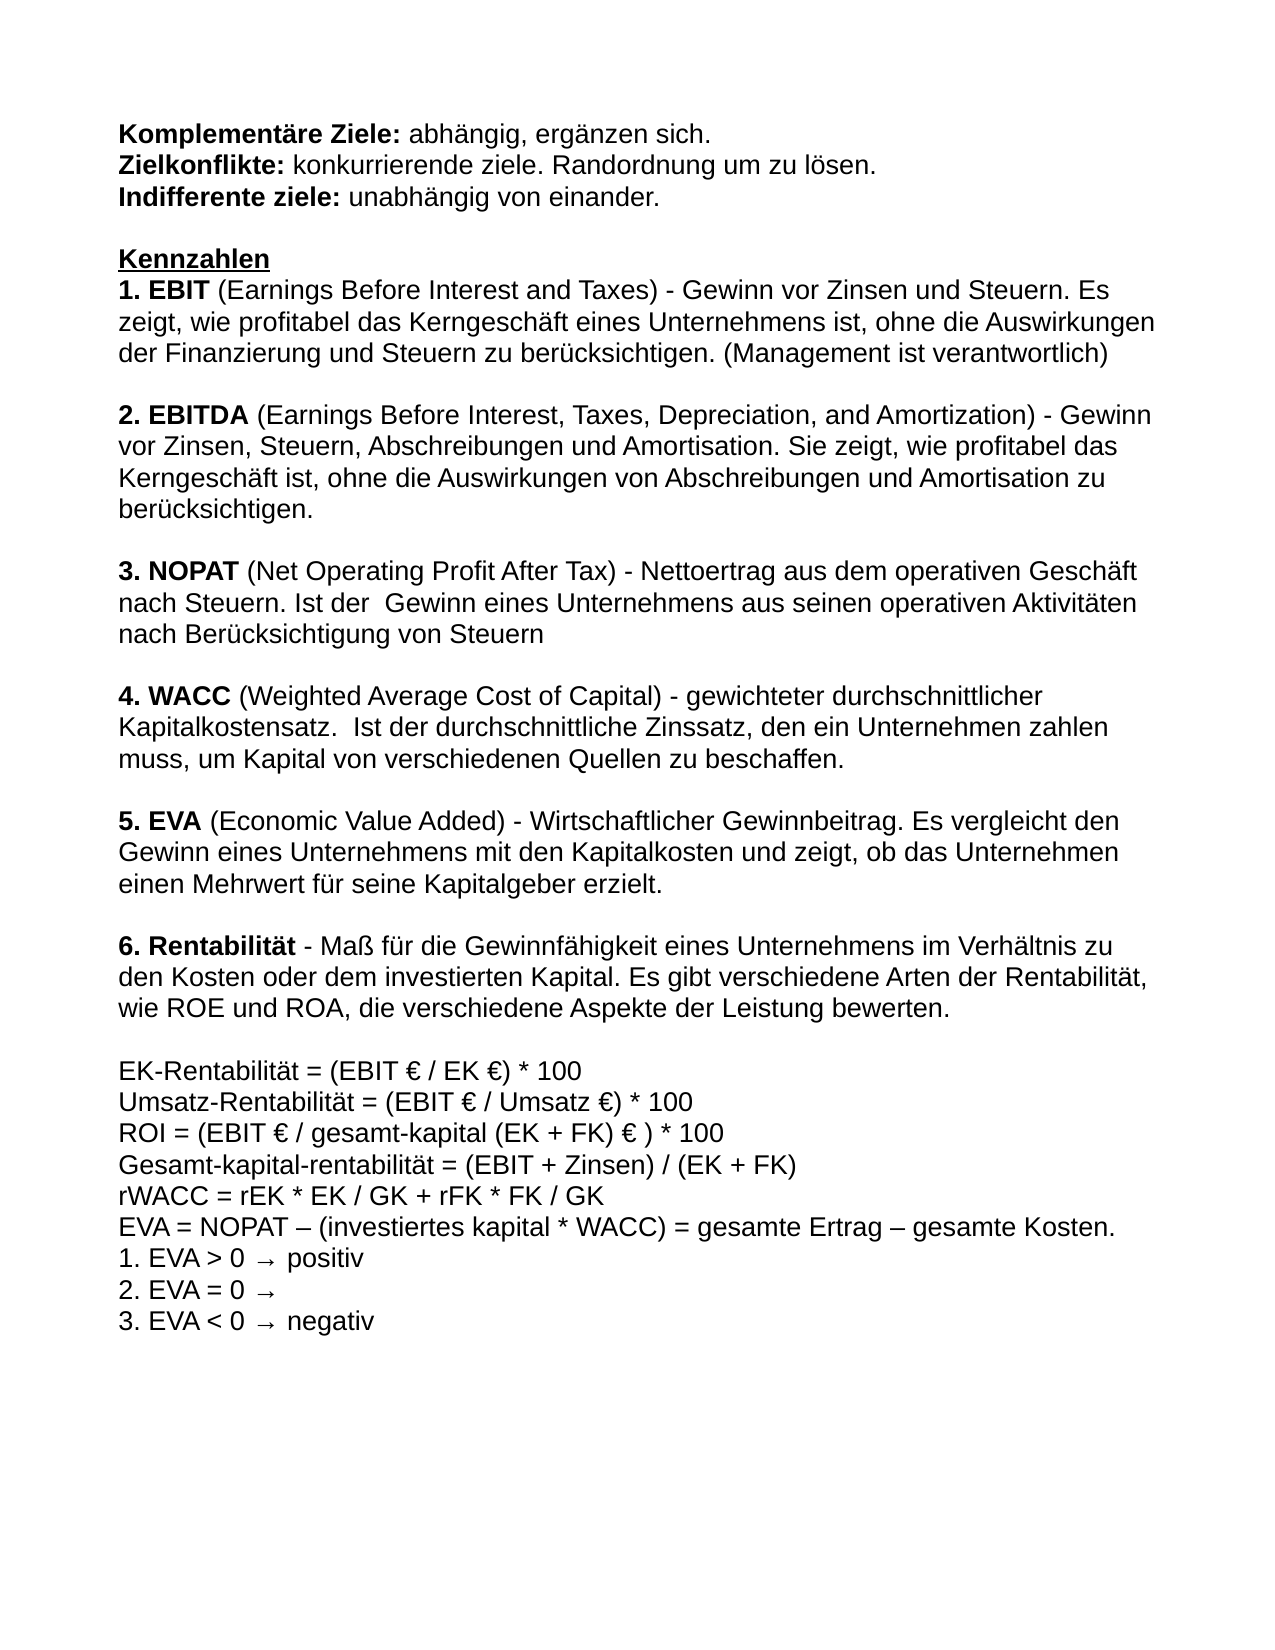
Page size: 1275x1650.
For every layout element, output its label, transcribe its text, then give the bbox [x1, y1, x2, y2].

text 2. EBITDA (Earnings Before Interest, Taxes, Depreciation, and Amortization) - Gewinn vor Zinsen, Steuern, Abschreibungen und Amortisation. Sie zeigt, wie profitabel das Kerngeschäft ist, ohne die Auswirkungen von Abschreibungen und Amortisation zu berücksichtigen. [118, 399, 1157, 524]
text 1. EVA > 0 → positiv [118, 1242, 1157, 1274]
text EK-Rentabilität = (EBIT € / EK €) * 100 [118, 1055, 1157, 1086]
text Umsatz-Rentabilität = (EBIT € / Umsatz €) * 100 [118, 1086, 1157, 1117]
text EVA = NOPAT – (investiertes kapital * WACC) = gesamte Ertrag – gesamte Kosten. [118, 1211, 1157, 1242]
text Kennzahlen [118, 243, 1157, 274]
text 1. EBIT (Earnings Before Interest and Taxes) - Gewinn vor Zinsen und Steuern. Es zeigt, wie profitabel das Kerngeschäft eines Unternehmens ist, ohne die Auswirkungen der Finanzierung und Steuern zu berücksichtigen. (Management ist verantwortlich) [118, 274, 1157, 368]
text Zielkonflikte: konkurrierende ziele. Randordnung um zu lösen. [118, 149, 1157, 181]
text Indifferente ziele: unabhängig von einander. [118, 181, 1157, 212]
text Gesamt-kapital-rentabilität = (EBIT + Zinsen) / (EK + FK) [118, 1149, 1157, 1180]
text rWACC = rEK * EK / GK + rFK * FK / GK [118, 1180, 1157, 1211]
text Komplementäre Ziele: abhängig, ergänzen sich. [118, 118, 1157, 149]
text 6. Rentabilität - Maß für die Gewinnfähigkeit eines Unternehmens im Verhältnis zu den Kosten oder dem investierten Kapital. Es gibt verschiedene Arten der Rentabilität, wie ROE und ROA, die verschiedene Aspekte der Leistung bewerten. [118, 930, 1157, 1024]
text ROI = (EBIT € / gesamt-kapital (EK + FK) € ) * 100 [118, 1117, 1157, 1149]
text 3. NOPAT (Net Operating Profit After Tax) - Nettoertrag aus dem operativen Geschäft nach Steuern. Ist der Gewinn eines Unternehmens aus seinen operativen Aktivitäten nach Berücksichtigung von Steuern [118, 555, 1157, 649]
text 4. WACC (Weighted Average Cost of Capital) - gewichteter durchschnittlicher Kapitalkostensatz. Ist der durchschnittliche Zinssatz, den ein Unternehmen zahlen muss, um Kapital von verschiedenen Quellen zu beschaffen. [118, 680, 1157, 774]
text 2. EVA = 0 → [118, 1274, 1157, 1305]
text 5. EVA (Economic Value Added) - Wirtschaftlicher Gewinnbeitrag. Es vergleicht den Gewinn eines Unternehmens mit den Kapitalkosten und zeigt, ob das Unternehmen einen Mehrwert für seine Kapitalgeber erzielt. [118, 805, 1157, 899]
text 3. EVA < 0 → negativ [118, 1305, 1157, 1336]
